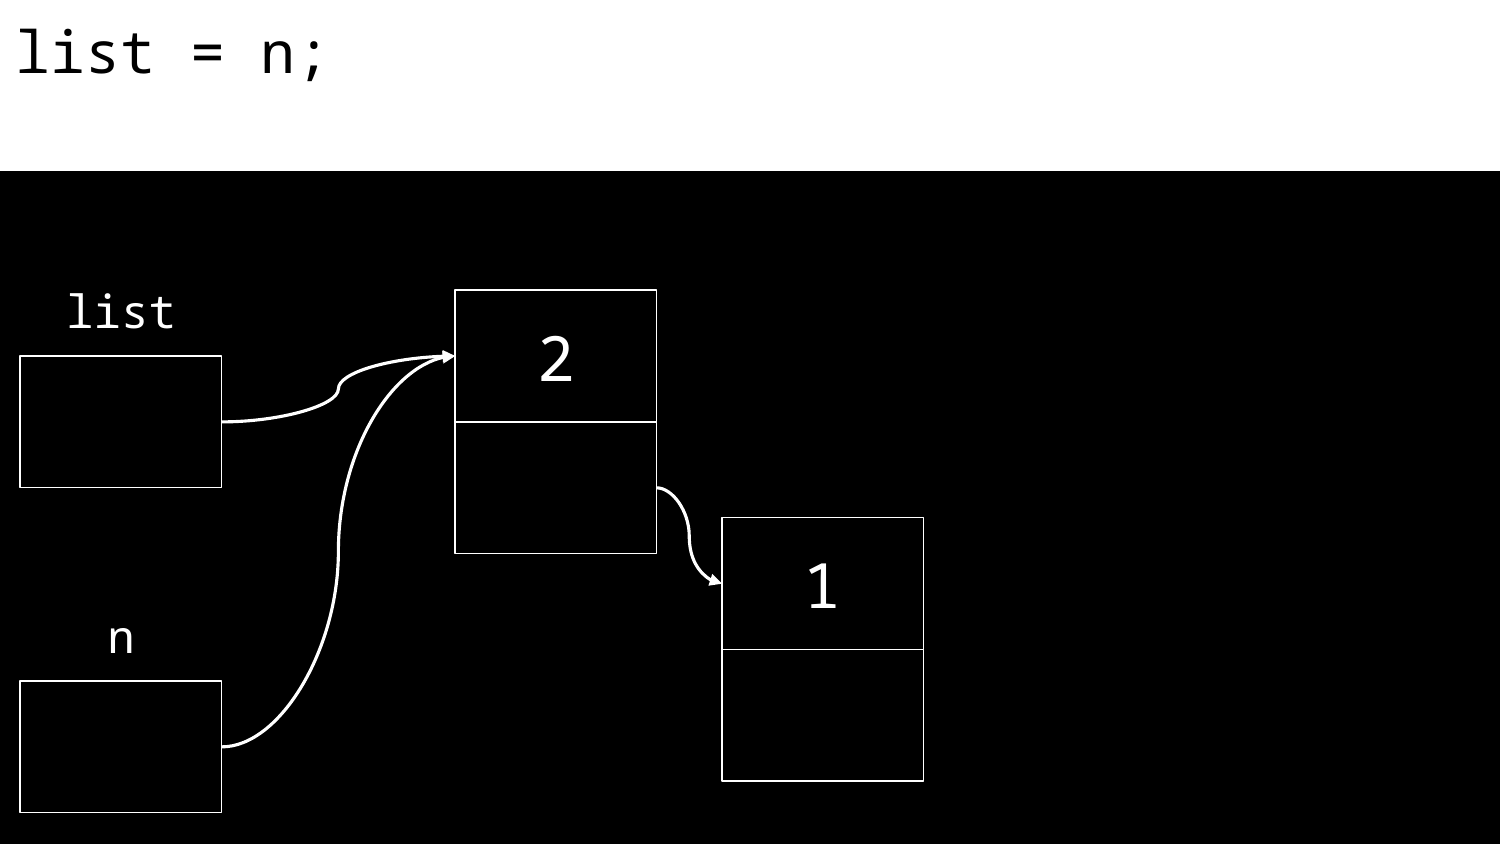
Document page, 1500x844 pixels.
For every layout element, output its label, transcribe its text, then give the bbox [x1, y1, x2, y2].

text_box 1 [722, 517, 924, 649]
text_box [455, 421, 657, 554]
title list = n; [0, 0, 1500, 171]
text_box list [50, 267, 192, 334]
text_box 2 [455, 290, 657, 421]
text_box n [50, 592, 192, 659]
